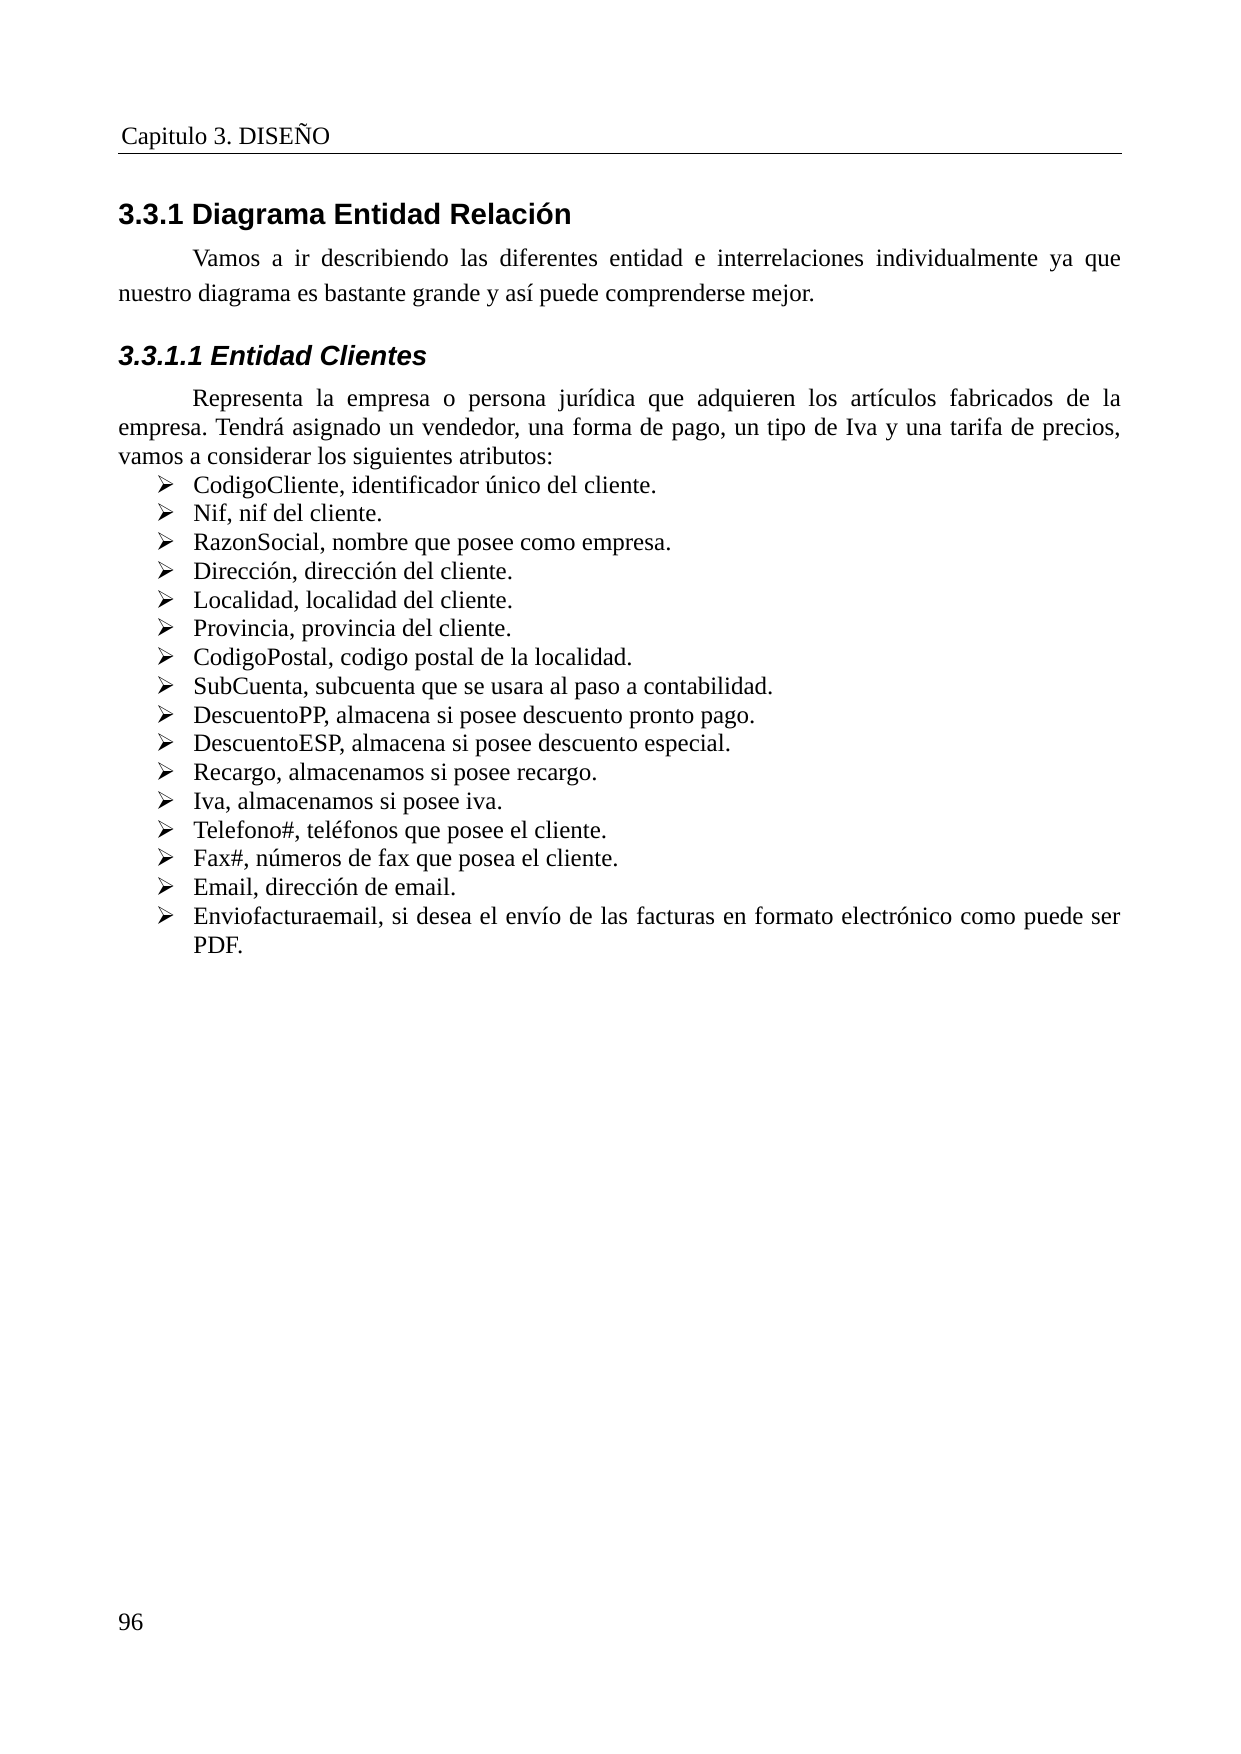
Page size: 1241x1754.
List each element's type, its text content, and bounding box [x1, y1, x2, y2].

list Nif, nif del cliente. [156, 498, 1122, 527]
text Representa la empresa o persona jurídica que adquieren los artículos fabricados de la empresa. Tendrá asignado un vendedor, una forma de pago, un tipo de Iva y una tarifa de precios, vamos a considerar los siguientes atributos: [118, 383, 1122, 470]
list CodigoPostal, codigo postal de la localidad. [156, 642, 1122, 671]
list Provincia, provincia del cliente. [156, 613, 1122, 642]
subtitle 3.3.1 Diagrama Entidad Relación [118, 197, 1122, 231]
list Enviofacturaemail, si desea el envío de las facturas en formato electrónico como puede ser PDF. [156, 901, 1122, 958]
list Email, dirección de email. [156, 872, 1122, 901]
list DescuentoPP, almacena si posee descuento pronto pago. [156, 700, 1122, 728]
list Fax#, números de fax que posea el cliente. [156, 843, 1122, 872]
list CodigoCliente, identificador único del cliente. [156, 470, 1122, 498]
list RazonSocial, nombre que posee como empresa. [156, 527, 1122, 556]
list Iva, almacenamos si posee iva. [156, 786, 1122, 815]
list Localidad, localidad del cliente. [156, 585, 1122, 613]
list Telefono#, teléfonos que posee el cliente. [156, 815, 1122, 843]
subtitle 3.3.1.1 Entidad Clientes [118, 339, 1122, 371]
list DescuentoESP, almacena si posee descuento especial. [156, 728, 1122, 757]
list Dirección, dirección del cliente. [156, 556, 1122, 585]
text Vamos a ir describiendo las diferentes entidad e interrelaciones individualmente ya que nuestro diagrama es bastante grande y así puede comprenderse mejor. [118, 243, 1122, 306]
list Recargo, almacenamos si posee recargo. [156, 757, 1122, 786]
list SubCuenta, subcuenta que se usara al paso a contabilidad. [156, 671, 1122, 700]
